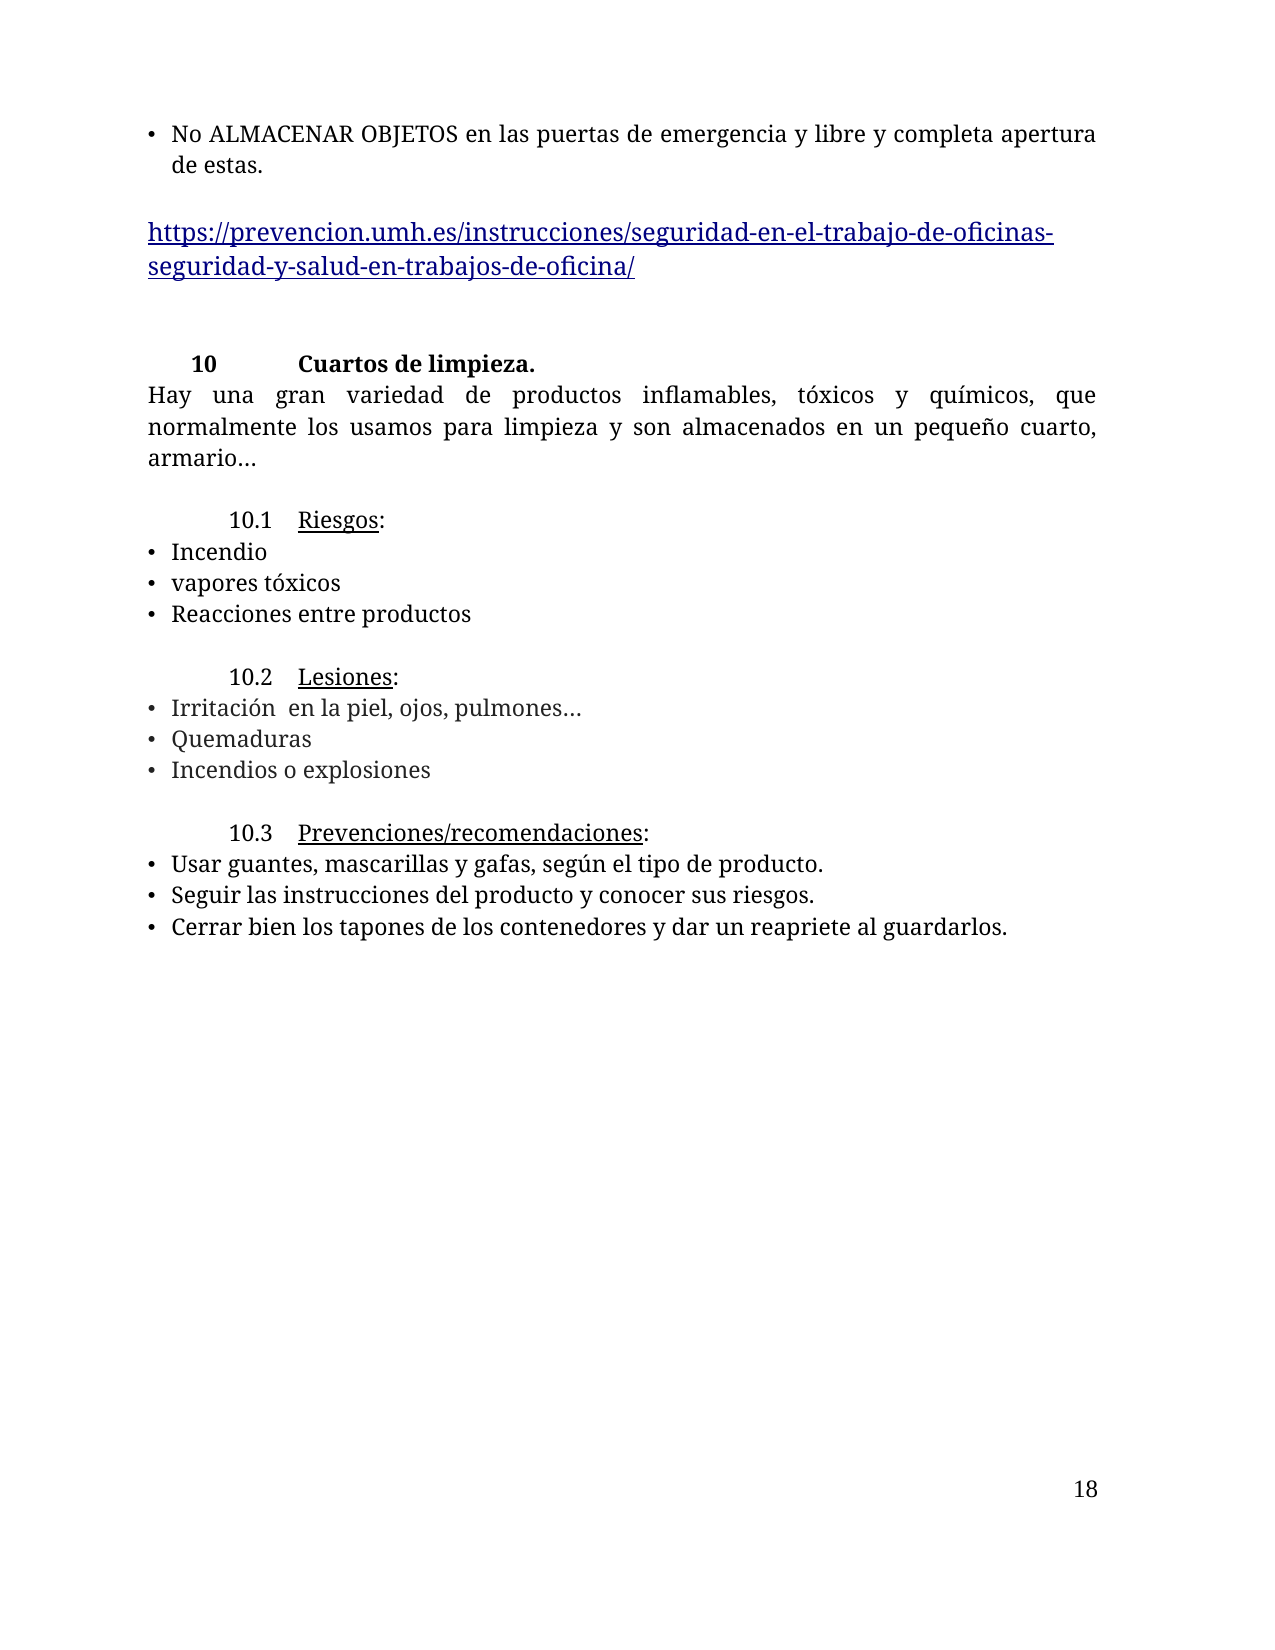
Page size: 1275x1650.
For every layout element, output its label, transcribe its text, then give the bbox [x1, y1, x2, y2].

list Riesgos: [223, 504, 1098, 536]
list Incendios o explosiones [148, 754, 1098, 786]
list Incendio [148, 536, 1098, 567]
list Usar guantes, mascarillas y gafas, según el tipo de producto. [148, 848, 1098, 879]
list Lesiones: [223, 661, 1098, 692]
text Hay una gran variedad de productos inflamables, tóxicos y químicos, que normalmente los usamos para limpieza y son almacenados en un pequeño cuarto, armario… [148, 379, 1098, 473]
list Cuartos de limpieza. [185, 348, 1098, 379]
list Cerrar bien los tapones de los contenedores y dar un reapriete al guardarlos. [148, 911, 1098, 942]
list Irritación en la piel, ojos, pulmones… [148, 692, 1098, 723]
list vapores tóxicos [148, 567, 1098, 598]
list Prevenciones/recomendaciones: [223, 817, 1098, 848]
list Reacciones entre productos [148, 598, 1098, 629]
text https://prevencion.umh.es/instrucciones/seguridad-en-el-trabajo-de-oficinas-seguridad-y-salud-en-trabajos-de-oficina/ [148, 215, 1098, 283]
list Seguir las instrucciones del producto y conocer sus riesgos. [148, 879, 1098, 911]
list No ALMACENAR OBJETOS en las puertas de emergencia y libre y completa apertura de estas. [148, 118, 1098, 181]
list Quemaduras [148, 723, 1098, 754]
